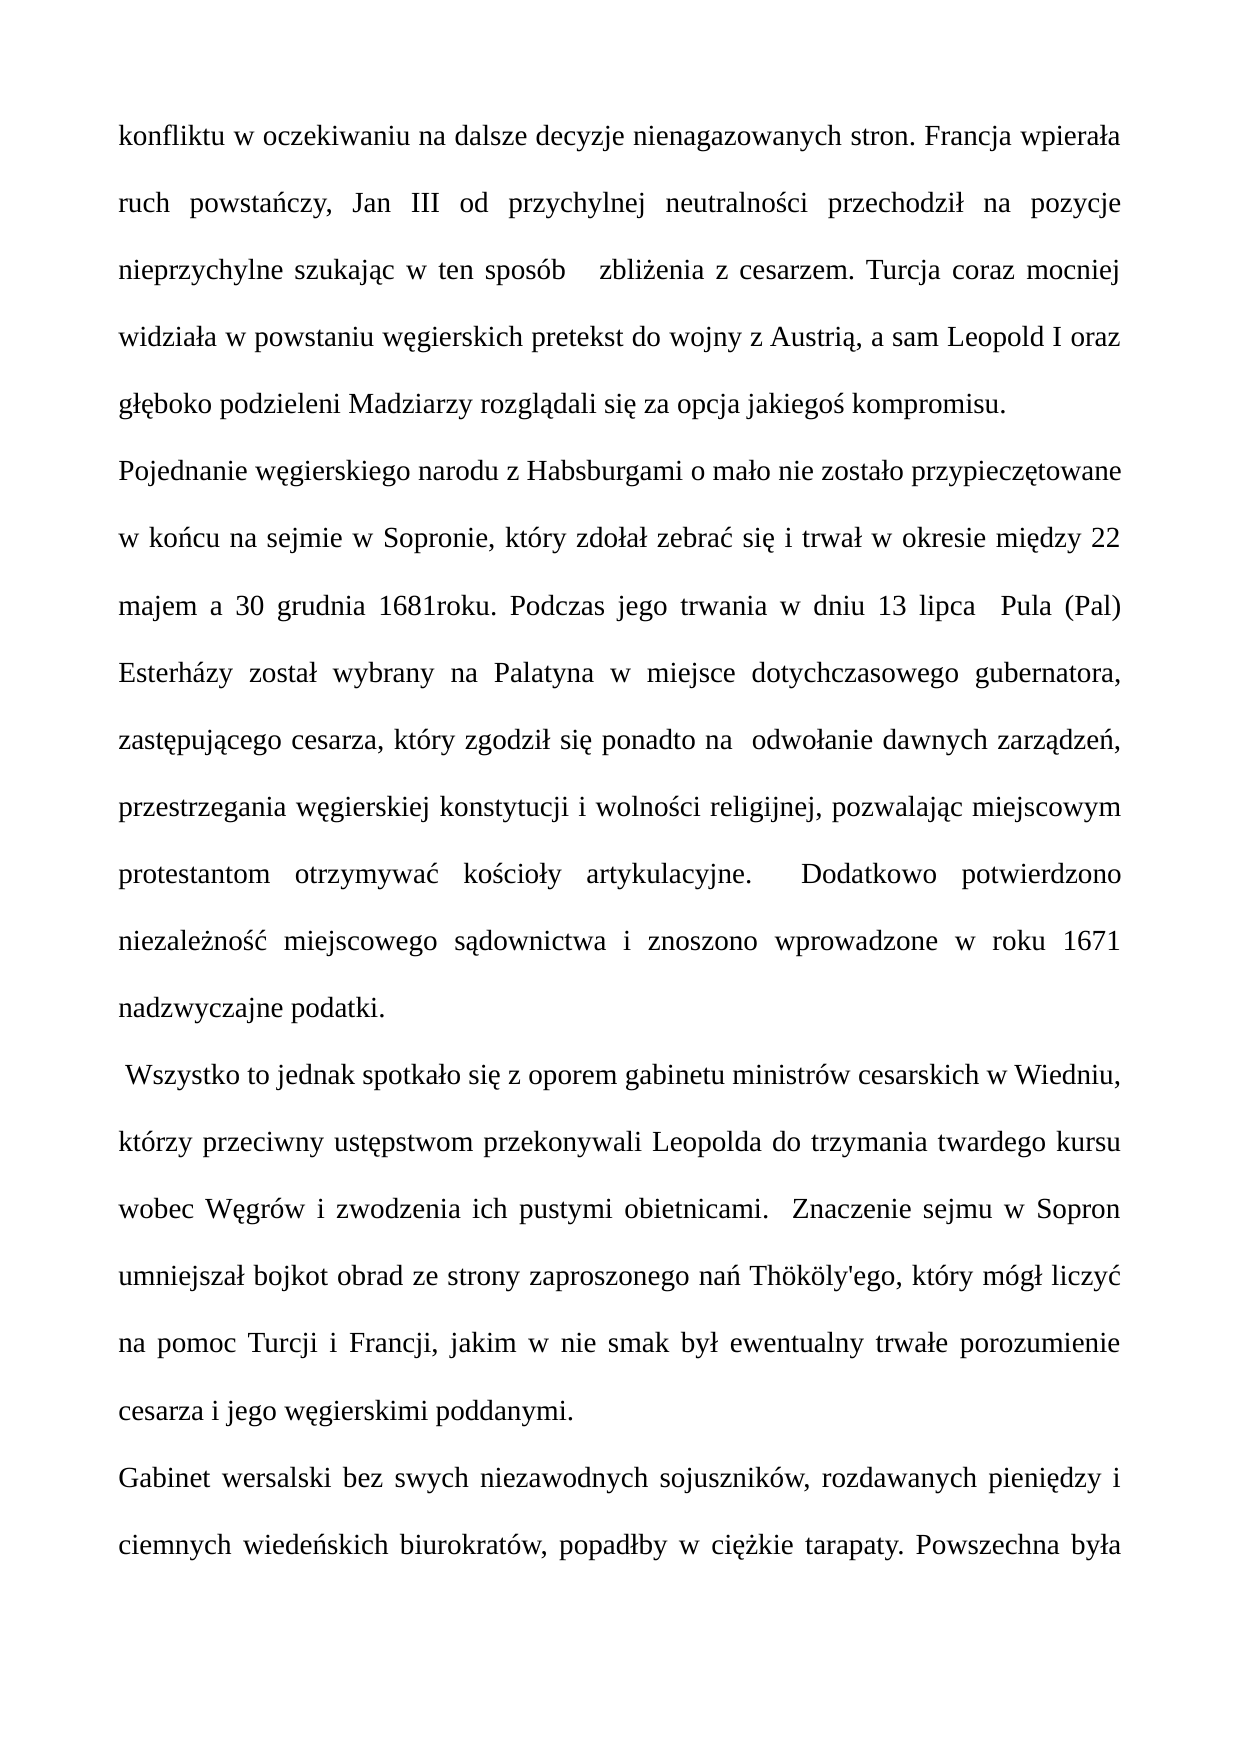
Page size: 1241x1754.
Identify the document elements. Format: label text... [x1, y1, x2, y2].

text Gabinet wersalski bez swych niezawodnych sojuszników, rozdawanych pieniędzy i ciemnych wiedeńskich biurokratów, popadłby w ciężkie tarapaty. Powszechna była [118, 1460, 1122, 1560]
text Wszystko to jednak spotkało się z oporem gabinetu ministrów cesarskich w Wiedniu, którzy przeciwny ustępstwom przekonywali Leopolda do trzymania twardego kursu wobec Węgrów i zwodzenia ich pustymi obietnicami. Znaczenie sejmu w Sopron umniejszał bojkot obrad ze strony zaproszonego nań Thököly'ego, który mógł liczyć na pomoc Turcji i Francji, jakim w nie smak był ewentualny trwałe porozumienie cesarza i jego węgierskimi poddanymi. [118, 1057, 1122, 1426]
text Pojednanie węgierskiego narodu z Habsburgami o mało nie zostało przypieczętowane w końcu na sejmie w Sopronie, który zdołał zebrać się i trwał w okresie między 22 majem a 30 grudnia 1681roku. Podczas jego trwania w dniu 13 lipca Pula (Pal) Esterházy został wybrany na Palatyna w miejsce dotychczasowego gubernatora, zastępującego cesarza, który zgodził się ponadto na odwołanie dawnych zarządzeń, przestrzegania węgierskiej konstytucji i wolności religijnej, pozwalając miejscowym protestantom otrzymywać kościoły artykulacyjne. Dodatkowo potwierdzono niezależność miejscowego sądownictwa i znoszono wprowadzone w roku 1671 nadzwyczajne podatki. [118, 453, 1122, 1024]
text konfliktu w oczekiwaniu na dalsze decyzje nienagazowanych stron. Francja wpierała ruch powstańczy, Jan III od przychylnej neutralności przechodził na pozycje nieprzychylne szukając w ten sposób zbliżenia z cesarzem. Turcja coraz mocniej widziała w powstaniu węgierskich pretekst do wojny z Austrią, a sam Leopold I oraz głęboko podzieleni Madziarzy rozglądali się za opcja jakiegoś kompromisu. [118, 118, 1122, 420]
